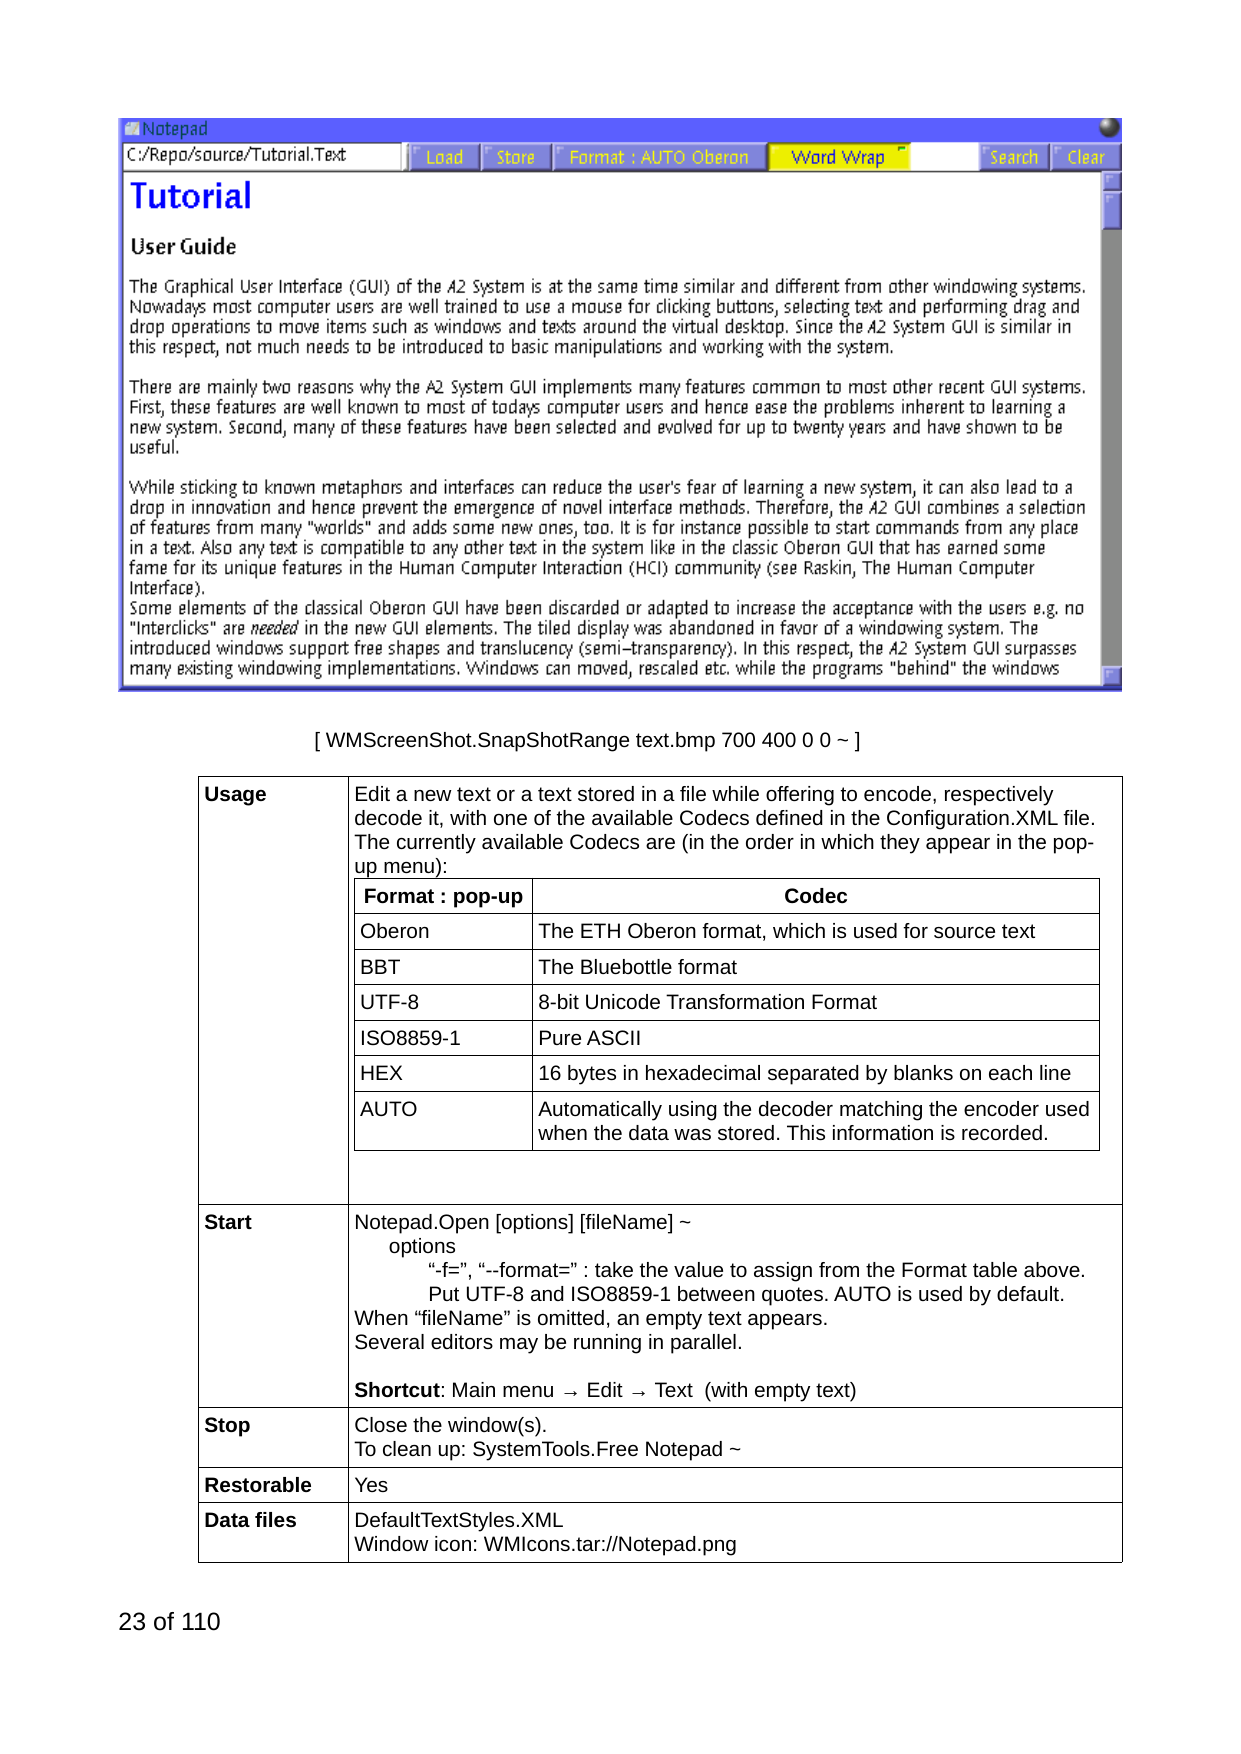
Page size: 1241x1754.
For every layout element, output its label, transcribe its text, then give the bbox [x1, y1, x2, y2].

table_cell Oberon [355, 914, 532, 949]
table_cell UTF-8 [355, 985, 532, 1020]
table_header Format : pop-up [355, 879, 532, 913]
table_cell Data files [199, 1503, 348, 1562]
table_cell Pure ASCII [533, 1021, 1099, 1055]
table_cell Stop [199, 1408, 348, 1467]
table_cell The ETH Oberon format, which is used for source text [533, 914, 1099, 949]
table_cell BBT [355, 950, 532, 984]
table_cell Automatically using the decoder matching the encoder used when the data was stored. This information is recorded. [533, 1092, 1099, 1150]
text [ WMScreenShot.SnapShotRange text.bmp 700 400 0 0 ~ ] [118, 728, 1122, 752]
table_cell Close the window(s). To clean up: SystemTools.Free Notepad ~ [349, 1408, 1122, 1467]
table_header Usage [199, 777, 348, 1204]
table_cell Notepad.Open [options] [fileName] ~ options “-f=”, “--format=” : take the value to assign from the Format table above. Put UTF-8 and ISO8859-1 between quotes. AUTO is used by default. When “fileName” is omitted, an empty text appears. Several editors may be running in parallel. Shortcut: Main menu → Edit → Text (with empty text) [349, 1205, 1122, 1407]
table_cell AUTO [355, 1092, 532, 1150]
table_cell Yes [349, 1468, 1122, 1502]
table_cell 8-bit Unicode Transformation Format [533, 985, 1099, 1020]
picture [118, 118, 1122, 692]
table_cell Restorable [199, 1468, 348, 1502]
table_cell ISO8859-1 [355, 1021, 532, 1055]
table_cell The Bluebottle format [533, 950, 1099, 984]
table_header Codec [533, 879, 1099, 913]
table_cell HEX [355, 1056, 532, 1091]
table_cell DefaultTextStyles.XML Window icon: WMIcons.tar://Notepad.png [349, 1503, 1122, 1562]
table_cell Start [199, 1205, 348, 1407]
table_header Edit a new text or a text stored in a file while offering to encode, respectively decode it, with one of the available Codecs defined in the Configuration.XML file. The currently available Codecs are (in the order in which they appear in the pop-up menu): [349, 777, 1122, 1204]
table_cell 16 bytes in hexadecimal separated by blanks on each line [533, 1056, 1099, 1091]
